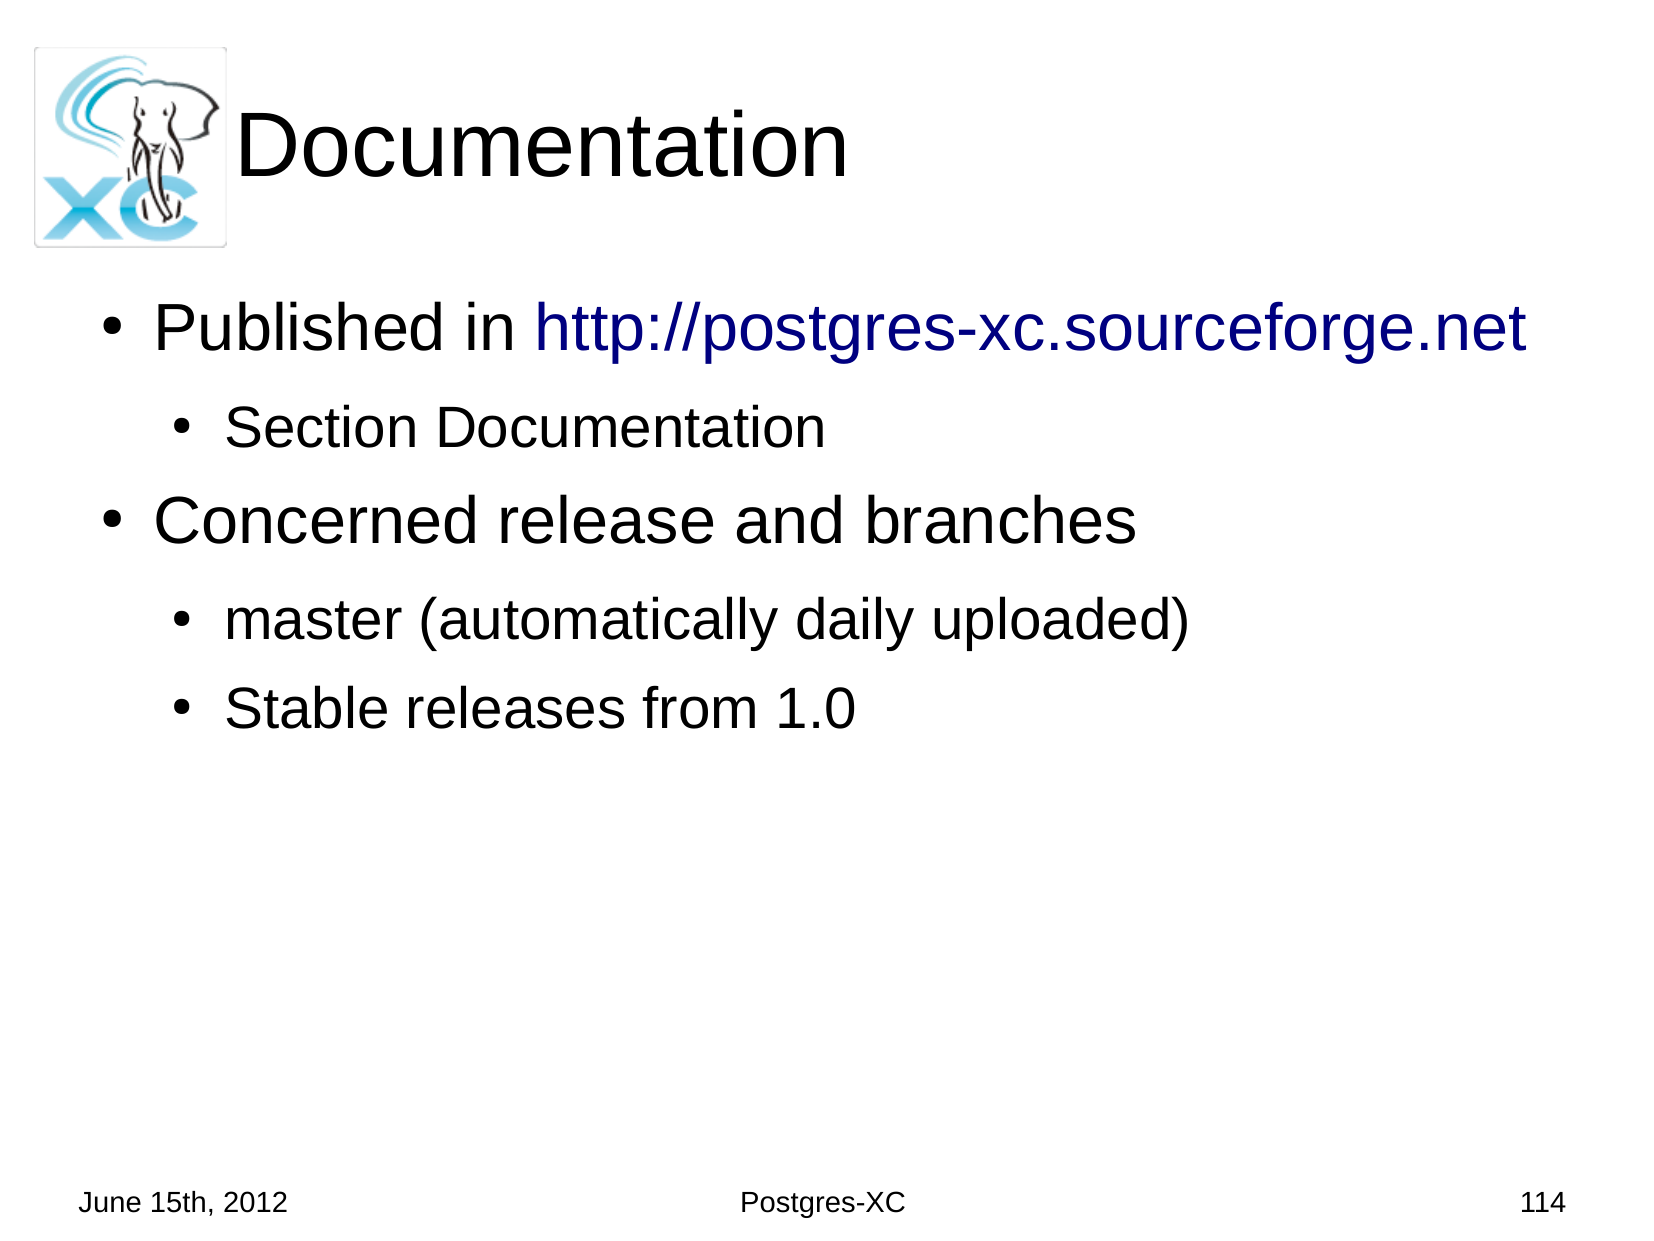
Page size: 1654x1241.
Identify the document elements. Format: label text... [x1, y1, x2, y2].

title Documentation [234, 40, 1599, 248]
list Published in http://postgres-xc.sourceforge.net Section Documentation Concerned release and branches master (automatically daily uploaded) Stable releases from 1.0 [82, 290, 1571, 1010]
picture [34, 47, 227, 248]
